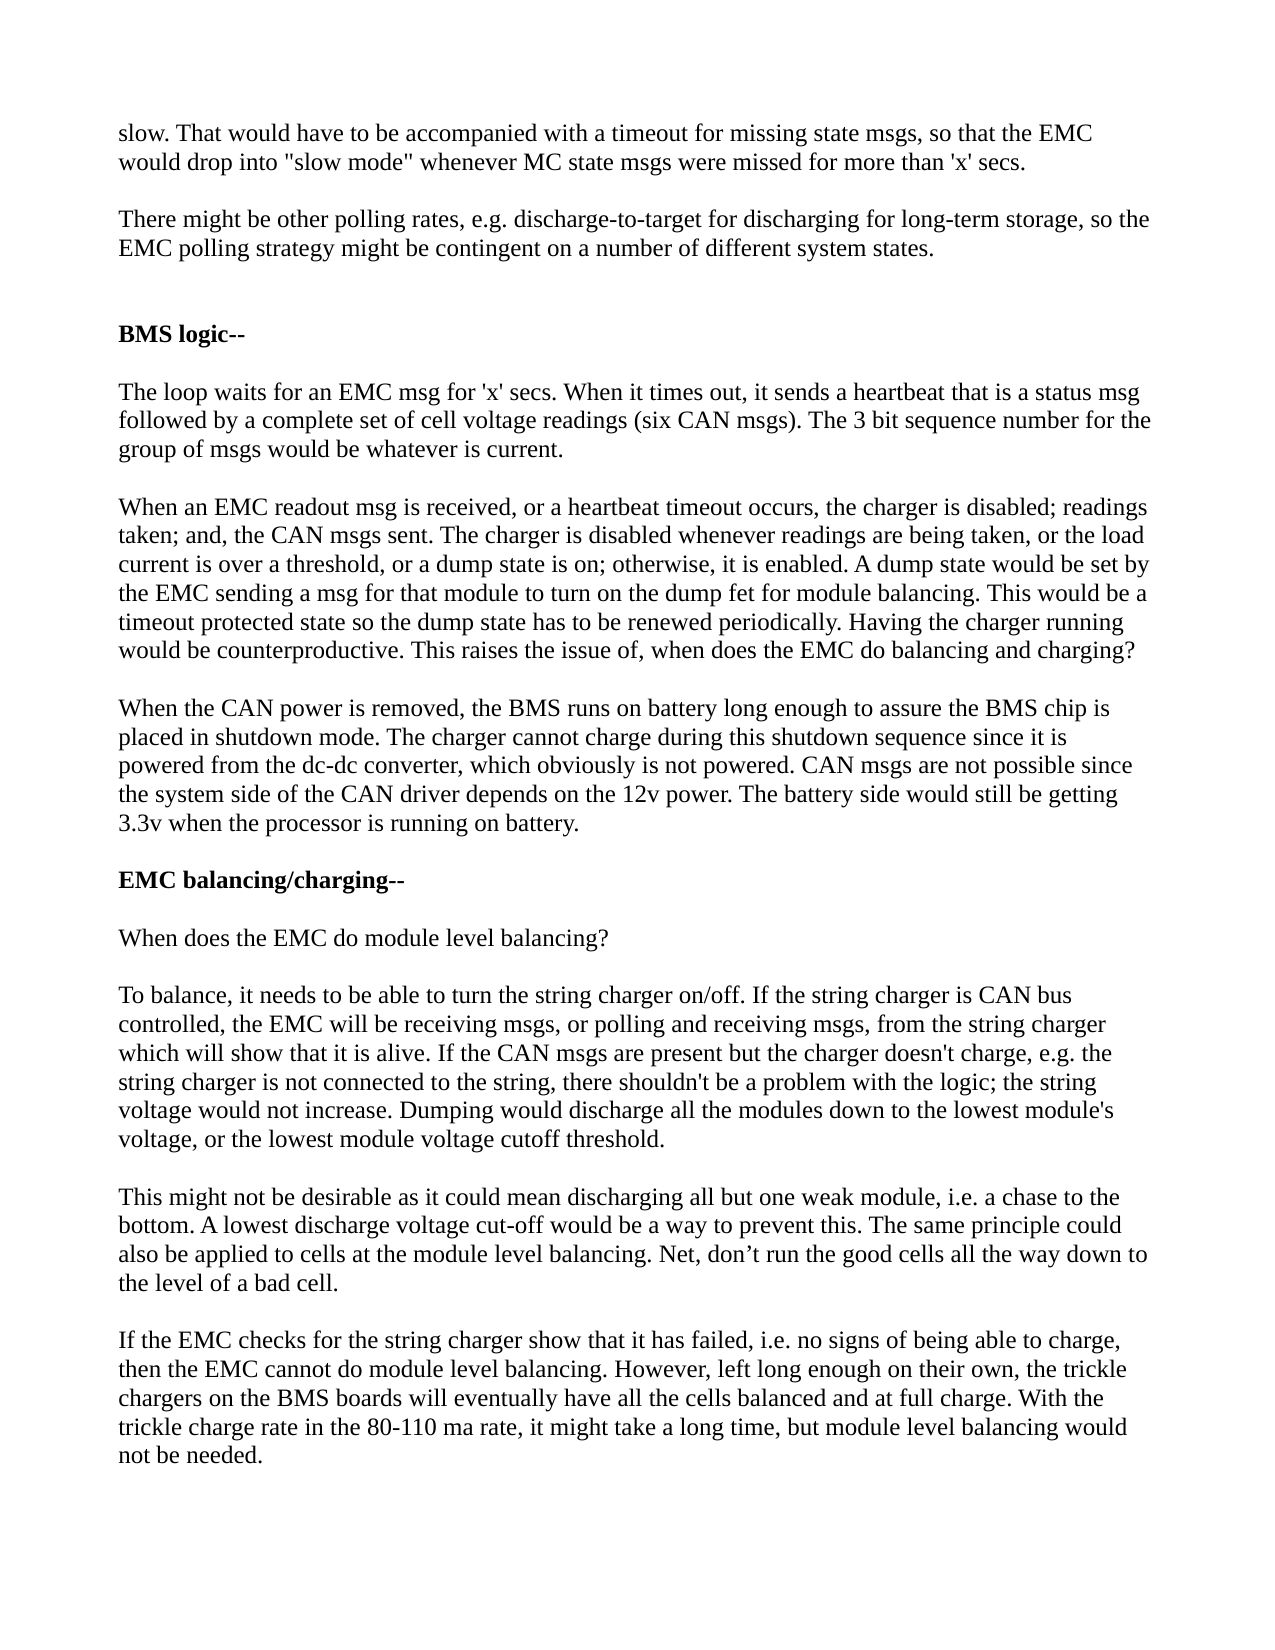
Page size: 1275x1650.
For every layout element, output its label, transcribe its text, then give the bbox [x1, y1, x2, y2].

text BMS logic-- [118, 319, 1157, 348]
text If the EMC checks for the string charger show that it has failed, i.e. no signs of being able to charge, then the EMC cannot do module level balancing. However, left long enough on their own, the trickle chargers on the BMS boards will eventually have all the cells balanced and at full charge. With the trickle charge rate in the 80-110 ma rate, it might take a long time, but module level balancing would not be needed. [118, 1326, 1157, 1469]
text To balance, it needs to be able to turn the string charger on/off. If the string charger is CAN bus controlled, the EMC will be receiving msgs, or polling and receiving msgs, from the string charger which will show that it is alive. If the CAN msgs are present but the charger doesn't charge, e.g. the string charger is not connected to the string, there shouldn't be a problem with the logic; the string voltage would not increase. Dumping would discharge all the modules down to the lowest module's voltage, or the lowest module voltage cutoff threshold. [118, 981, 1157, 1153]
text When an EMC readout msg is received, or a heartbeat timeout occurs, the charger is disabled; readings taken; and, the CAN msgs sent. The charger is disabled whenever readings are being taken, or the load current is over a threshold, or a dump state is on; otherwise, it is enabled. A dump state would be set by the EMC sending a msg for that module to turn on the dump fet for module balancing. This would be a timeout protected state so the dump state has to be renewed periodically. Having the charger running would be counterproductive. This raises the issue of, when does the EMC do balancing and charging? [118, 492, 1157, 664]
text slow. That would have to be accompanied with a timeout for missing state msgs, so that the EMC would drop into "slow mode" whenever MC state msgs were missed for more than 'x' secs. [118, 118, 1157, 176]
text When the CAN power is removed, the BMS runs on battery long enough to assure the BMS chip is placed in shutdown mode. The charger cannot charge during this shutdown sequence since it is powered from the dc-dc converter, which obviously is not powered. CAN msgs are not possible since the system side of the CAN driver depends on the 12v power. The battery side would still be getting 3.3v when the processor is running on battery. [118, 693, 1157, 837]
text When does the EMC do module level balancing? [118, 923, 1157, 952]
text This might not be desirable as it could mean discharging all but one weak module, i.e. a chase to the bottom. A lowest discharge voltage cut-off would be a way to prevent this. The same principle could also be applied to cells at the module level balancing. Net, don’t run the good cells all the way down to the level of a bad cell. [118, 1182, 1157, 1297]
text The loop waits for an EMC msg for 'x' secs. When it times out, it sends a heartbeat that is a status msg followed by a complete set of cell voltage readings (six CAN msgs). The 3 bit sequence number for the group of msgs would be whatever is current. [118, 377, 1157, 463]
text There might be other polling rates, e.g. discharge-to-target for discharging for long-term storage, so the EMC polling strategy might be contingent on a number of different system states. [118, 204, 1157, 262]
text EMC balancing/charging-- [118, 866, 1157, 894]
